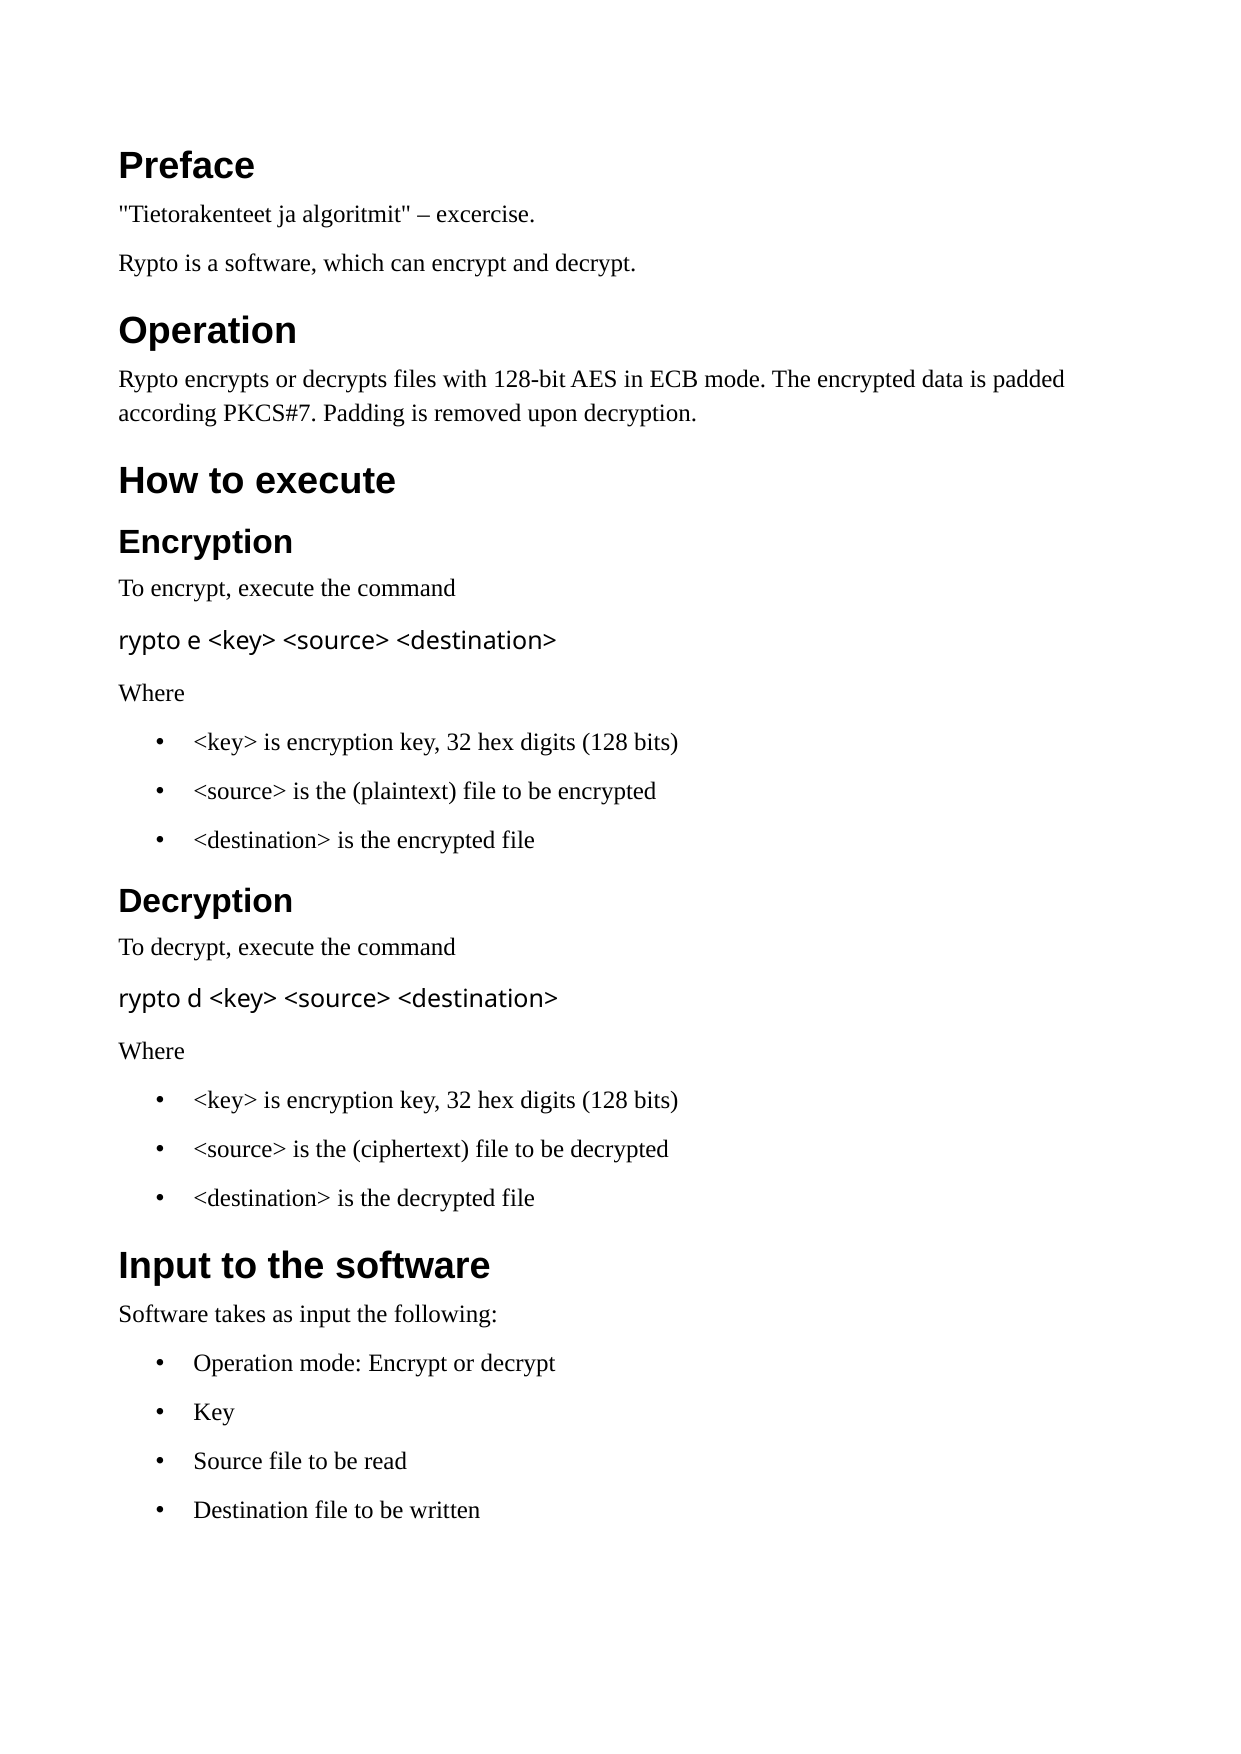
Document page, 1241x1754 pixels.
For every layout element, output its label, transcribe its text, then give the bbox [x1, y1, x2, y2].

list <source> is the (ciphertext) file to be decrypted [156, 1134, 1122, 1163]
subtitle Preface [118, 143, 1122, 187]
list Operation mode: Encrypt or decrypt [156, 1348, 1122, 1377]
text To encrypt, execute the command [118, 573, 1122, 602]
list Key [156, 1397, 1122, 1426]
list <source> is the (plaintext) file to be encrypted [156, 776, 1122, 805]
text "Tietorakenteet ja algoritmit" – excercise. [118, 199, 1122, 228]
list <key> is encryption key, 32 hex digits (128 bits) [156, 727, 1122, 756]
list Source file to be read [156, 1446, 1122, 1475]
subtitle Input to the software [118, 1243, 1122, 1286]
text Where [118, 1036, 1122, 1065]
subtitle Encryption [118, 522, 1122, 561]
text Rypto is a software, which can encrypt and decrypt. [118, 248, 1122, 277]
list <destination> is the encrypted file [156, 825, 1122, 854]
text To decrypt, execute the command [118, 932, 1122, 960]
subtitle Operation [118, 308, 1122, 351]
list <destination> is the decrypted file [156, 1183, 1122, 1212]
text Where [118, 678, 1122, 707]
subtitle Decryption [118, 881, 1122, 919]
list Destination file to be written [156, 1495, 1122, 1524]
list <key> is encryption key, 32 hex digits (128 bits) [156, 1085, 1122, 1114]
text rypto d <key> <source> <destination> [118, 981, 1122, 1015]
text rypto e <key> <source> <destination> [118, 623, 1122, 657]
text Rypto encrypts or decrypts files with 128-bit AES in ECB mode. The encrypted data is padded according PKCS#7. Padding is removed upon decryption. [118, 364, 1122, 427]
subtitle How to execute [118, 458, 1122, 502]
text Software takes as input the following: [118, 1299, 1122, 1328]
